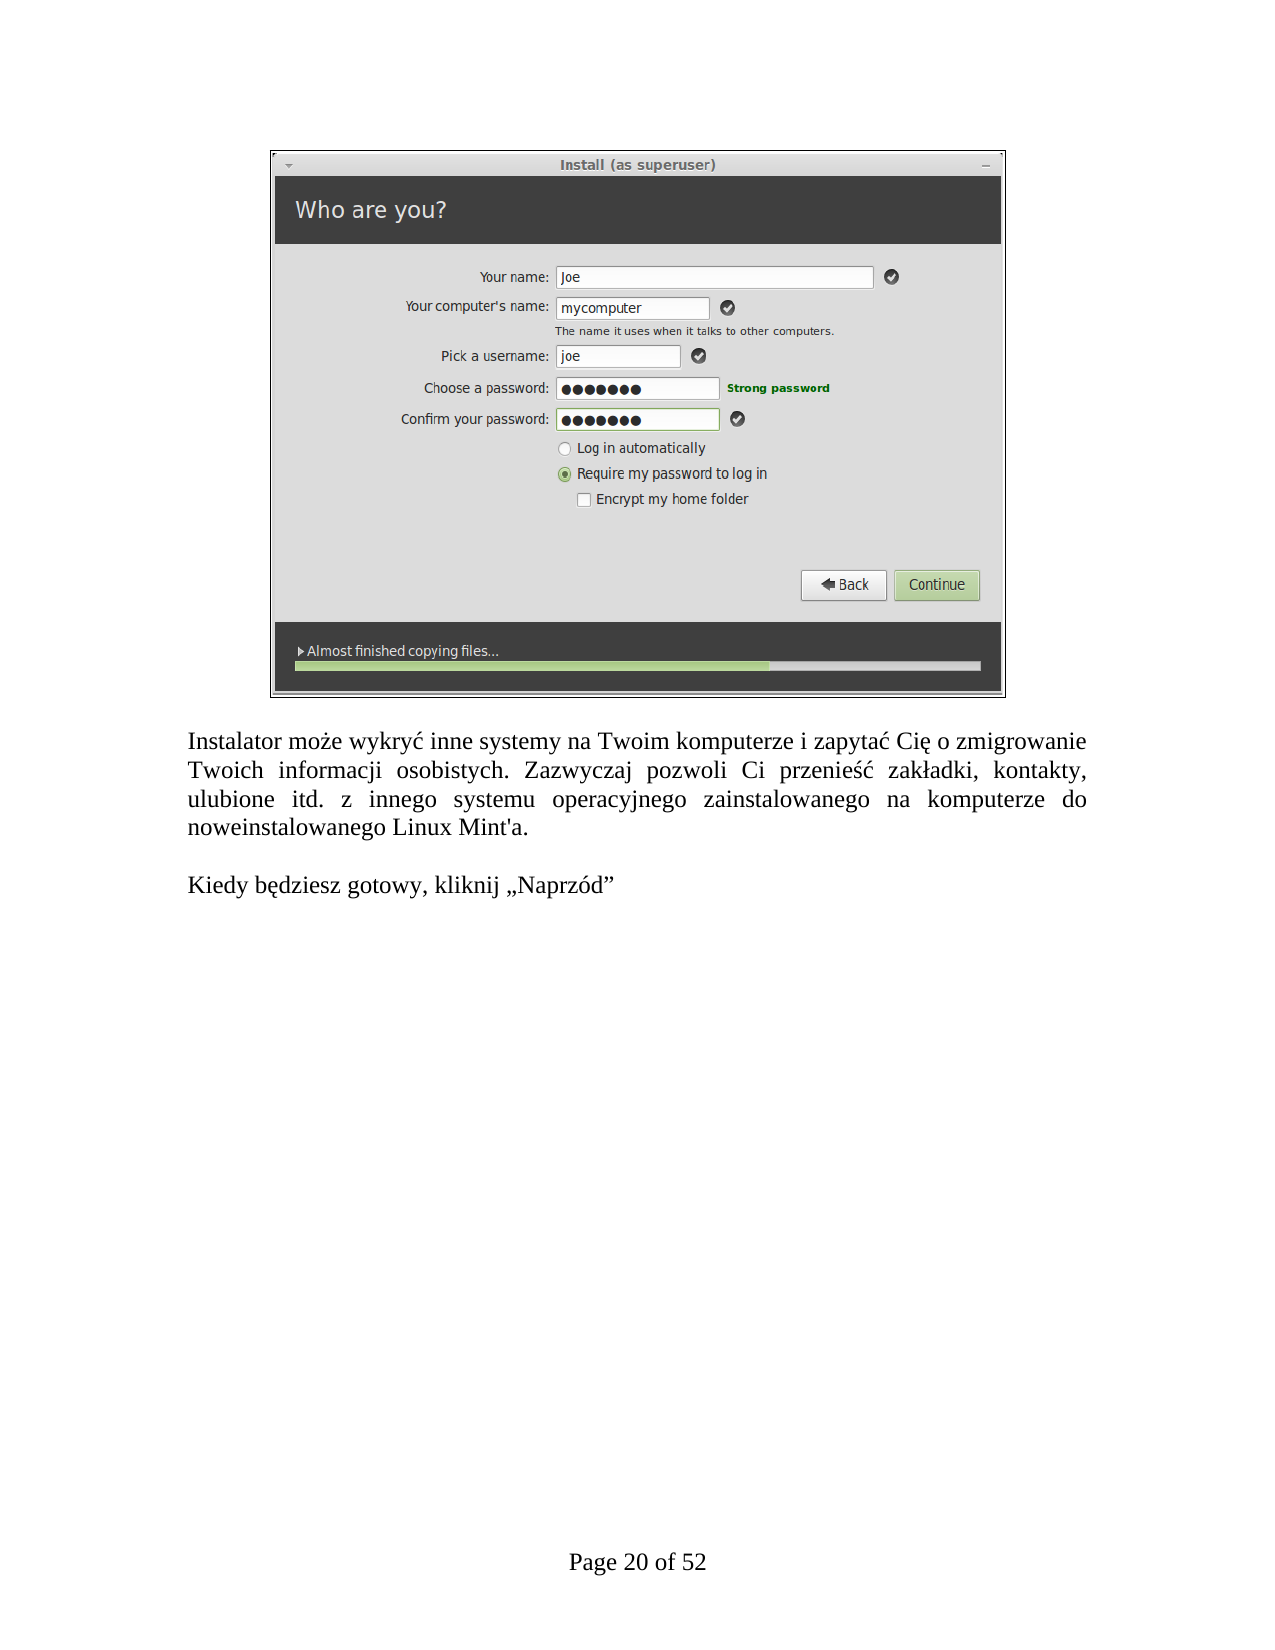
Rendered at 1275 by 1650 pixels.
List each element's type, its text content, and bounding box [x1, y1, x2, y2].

text Kiedy będziesz gotowy, kliknij „Naprzód” [187, 870, 1087, 899]
picture [272, 153, 1003, 695]
text Instalator może wykryć inne systemy na Twoim komputerze i zapytać Cię o zmigrowanie Twoich informacji osobistych. Zazwyczaj pozwoli Ci przenieść zakładki, kontakty, ulubione itd. z innego systemu operacyjnego zainstalowanego na komputerze do noweinstalowanego Linux Mint'a. [187, 726, 1087, 841]
